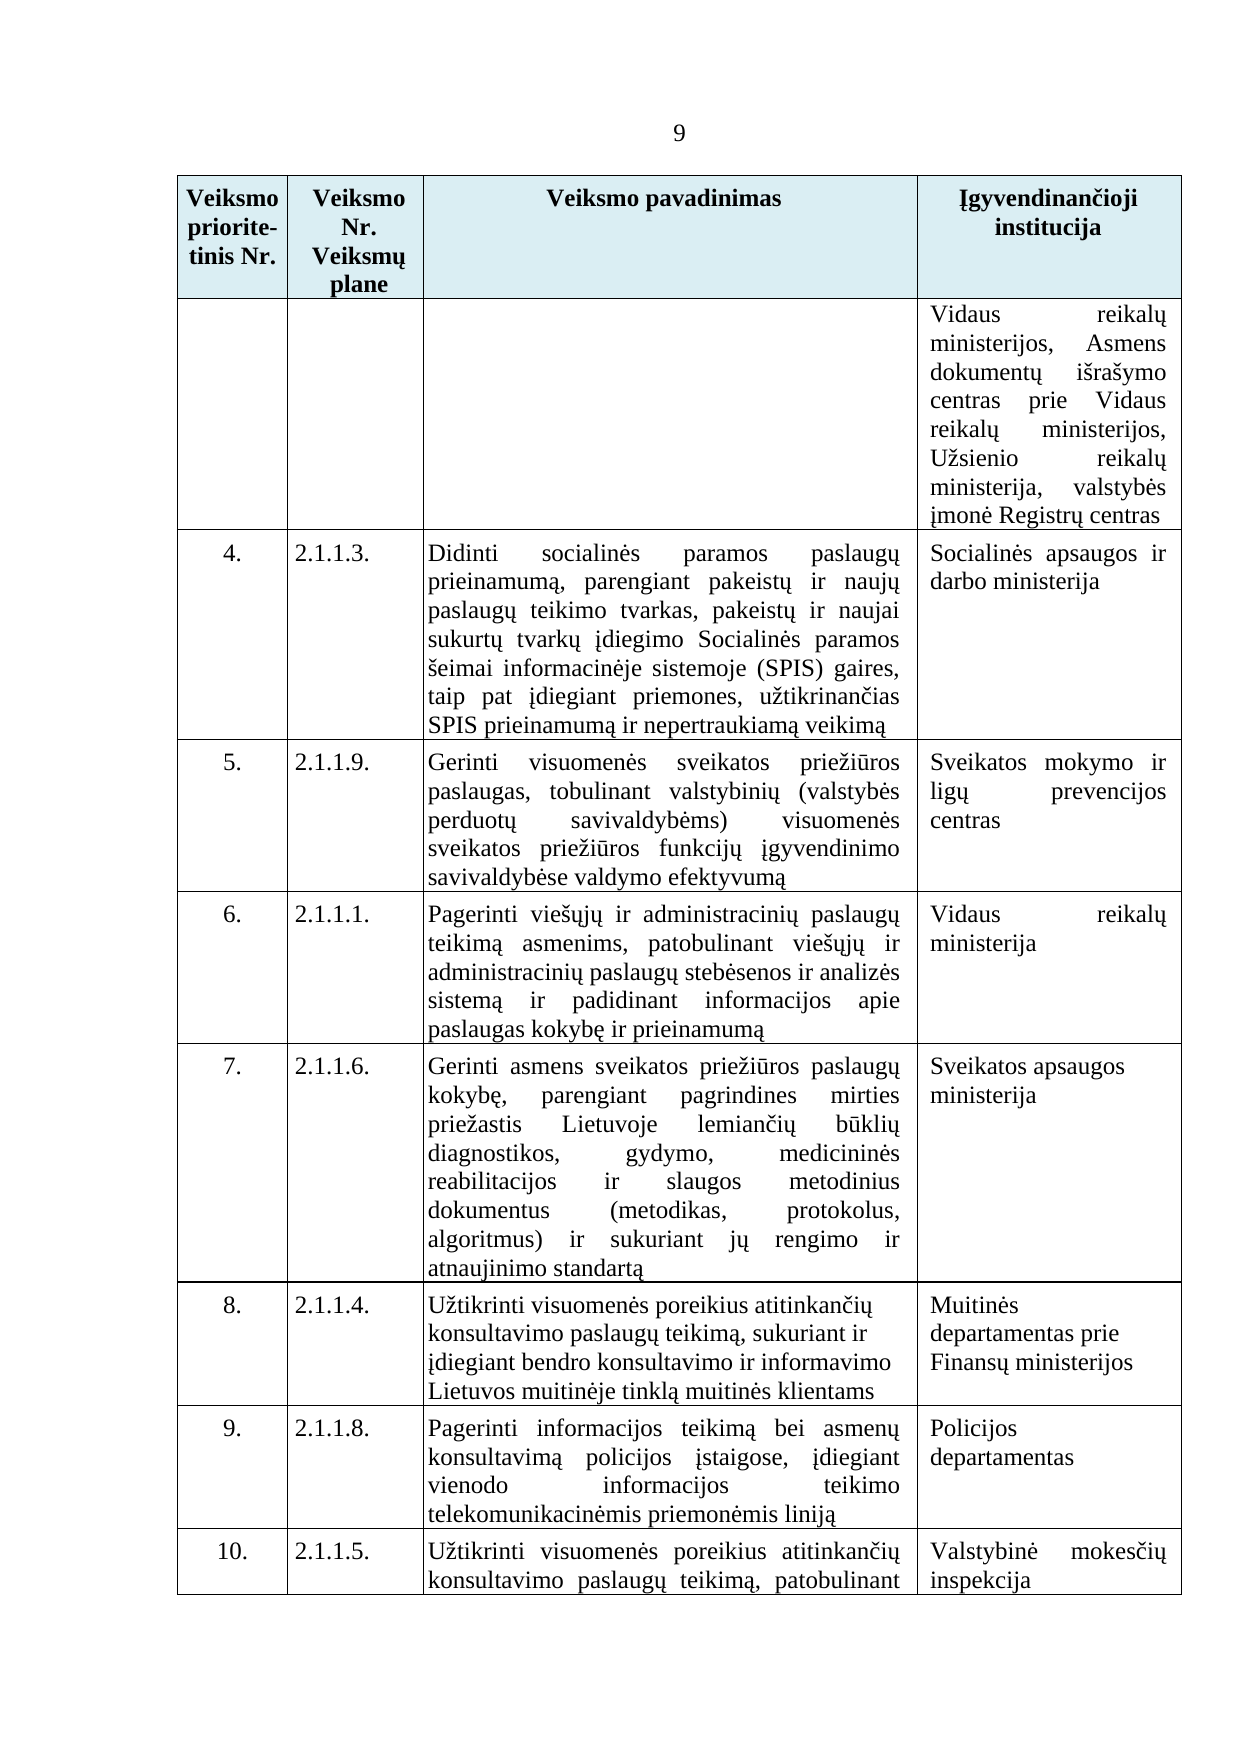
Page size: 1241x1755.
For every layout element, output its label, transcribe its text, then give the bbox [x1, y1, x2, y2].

table_cell Gerinti asmens sveikatos priežiūros paslaugų kokybę, parengiant pagrindines mirties priežastis Lietuvoje lemiančių būklių diagnostikos, gydymo, medicininės reabilitacijos ir slaugos metodinius dokumentus (metodikas, protokolus, algoritmus) ir sukuriant jų rengimo ir atnaujinimo standartą [424, 1044, 917, 1281]
table_cell Policijos departamentas [918, 1406, 1181, 1528]
table_header Veiksmo Nr. Veiksmų plane [288, 176, 423, 298]
table_cell 2.1.1.4. [288, 1283, 423, 1405]
table_cell Vidaus reikalų ministerijos, Asmens dokumentų išrašymo centras prie Vidaus reikalų ministerijos, Užsienio reikalų ministerija, valstybės įmonė Registrų centras [918, 299, 1181, 529]
table_cell 5. [178, 740, 287, 891]
table_cell 2.1.1.6. [288, 1044, 423, 1281]
table_cell 7. [178, 1044, 287, 1281]
table_header Veiksmo pavadinimas [424, 176, 917, 298]
table_cell Pagerinti viešųjų ir administracinių paslaugų teikimą asmenims, patobulinant viešųjų ir administracinių paslaugų stebėsenos ir analizės sistemą ir padidinant informacijos apie paslaugas kokybę ir prieinamumą [424, 892, 917, 1043]
table_cell Vidaus reikalų ministerija [918, 892, 1181, 1043]
table_cell 2.1.1.1. [288, 892, 423, 1043]
table_cell Didinti socialinės paramos paslaugų prieinamumą, parengiant pakeistų ir naujų paslaugų teikimo tvarkas, pakeistų ir naujai sukurtų tvarkų įdiegimo Socialinės paramos šeimai informacinėje sistemoje (SPIS) gaires, taip pat įdiegiant priemones, užtikrinančias SPIS prieinamumą ir nepertraukiamą veikimą [424, 530, 917, 739]
table_cell 9. [178, 1406, 287, 1528]
table_cell 2.1.1.9. [288, 740, 423, 891]
table_cell [424, 299, 917, 529]
table_cell Socialinės apsaugos ir darbo ministerija [918, 530, 1181, 739]
table_cell Užtikrinti visuomenės poreikius atitinkančių konsultavimo paslaugų teikimą, patobulinant [424, 1529, 917, 1594]
table_cell 2.1.1.3. [288, 530, 423, 739]
table_cell Užtikrinti visuomenės poreikius atitinkančių konsultavimo paslaugų teikimą, sukuriant ir įdiegiant bendro konsultavimo ir informavimo Lietuvos muitinėje tinklą muitinės klientams [424, 1283, 917, 1405]
table_cell Sveikatos mokymo ir ligų prevencijos centras [918, 740, 1181, 891]
table_cell [288, 299, 423, 529]
table_cell Sveikatos apsaugos ministerija [918, 1044, 1181, 1281]
table_cell 6. [178, 892, 287, 1043]
table_cell Muitinės departamentas prie Finansų ministerijos [918, 1283, 1181, 1405]
table_cell 8. [178, 1283, 287, 1405]
table_cell 2.1.1.8. [288, 1406, 423, 1528]
table_cell 10. [178, 1529, 287, 1594]
table_cell Pagerinti informacijos teikimą bei asmenų konsultavimą policijos įstaigose, įdiegiant vienodo informacijos teikimo telekomunikacinėmis priemonėmis liniją [424, 1406, 917, 1528]
table_cell 4. [178, 530, 287, 739]
table_header Veiksmo priorite-tinis Nr. [178, 176, 287, 298]
table_header Įgyvendinančioji institucija [918, 176, 1181, 298]
table_cell 2.1.1.5. [288, 1529, 423, 1594]
table_cell Gerinti visuomenės sveikatos priežiūros paslaugas, tobulinant valstybinių (valstybės perduotų savivaldybėms) visuomenės sveikatos priežiūros funkcijų įgyvendinimo savivaldybėse valdymo efektyvumą [424, 740, 917, 891]
table_cell Valstybinė mokesčių inspekcija [918, 1529, 1181, 1594]
table_cell [178, 299, 287, 529]
